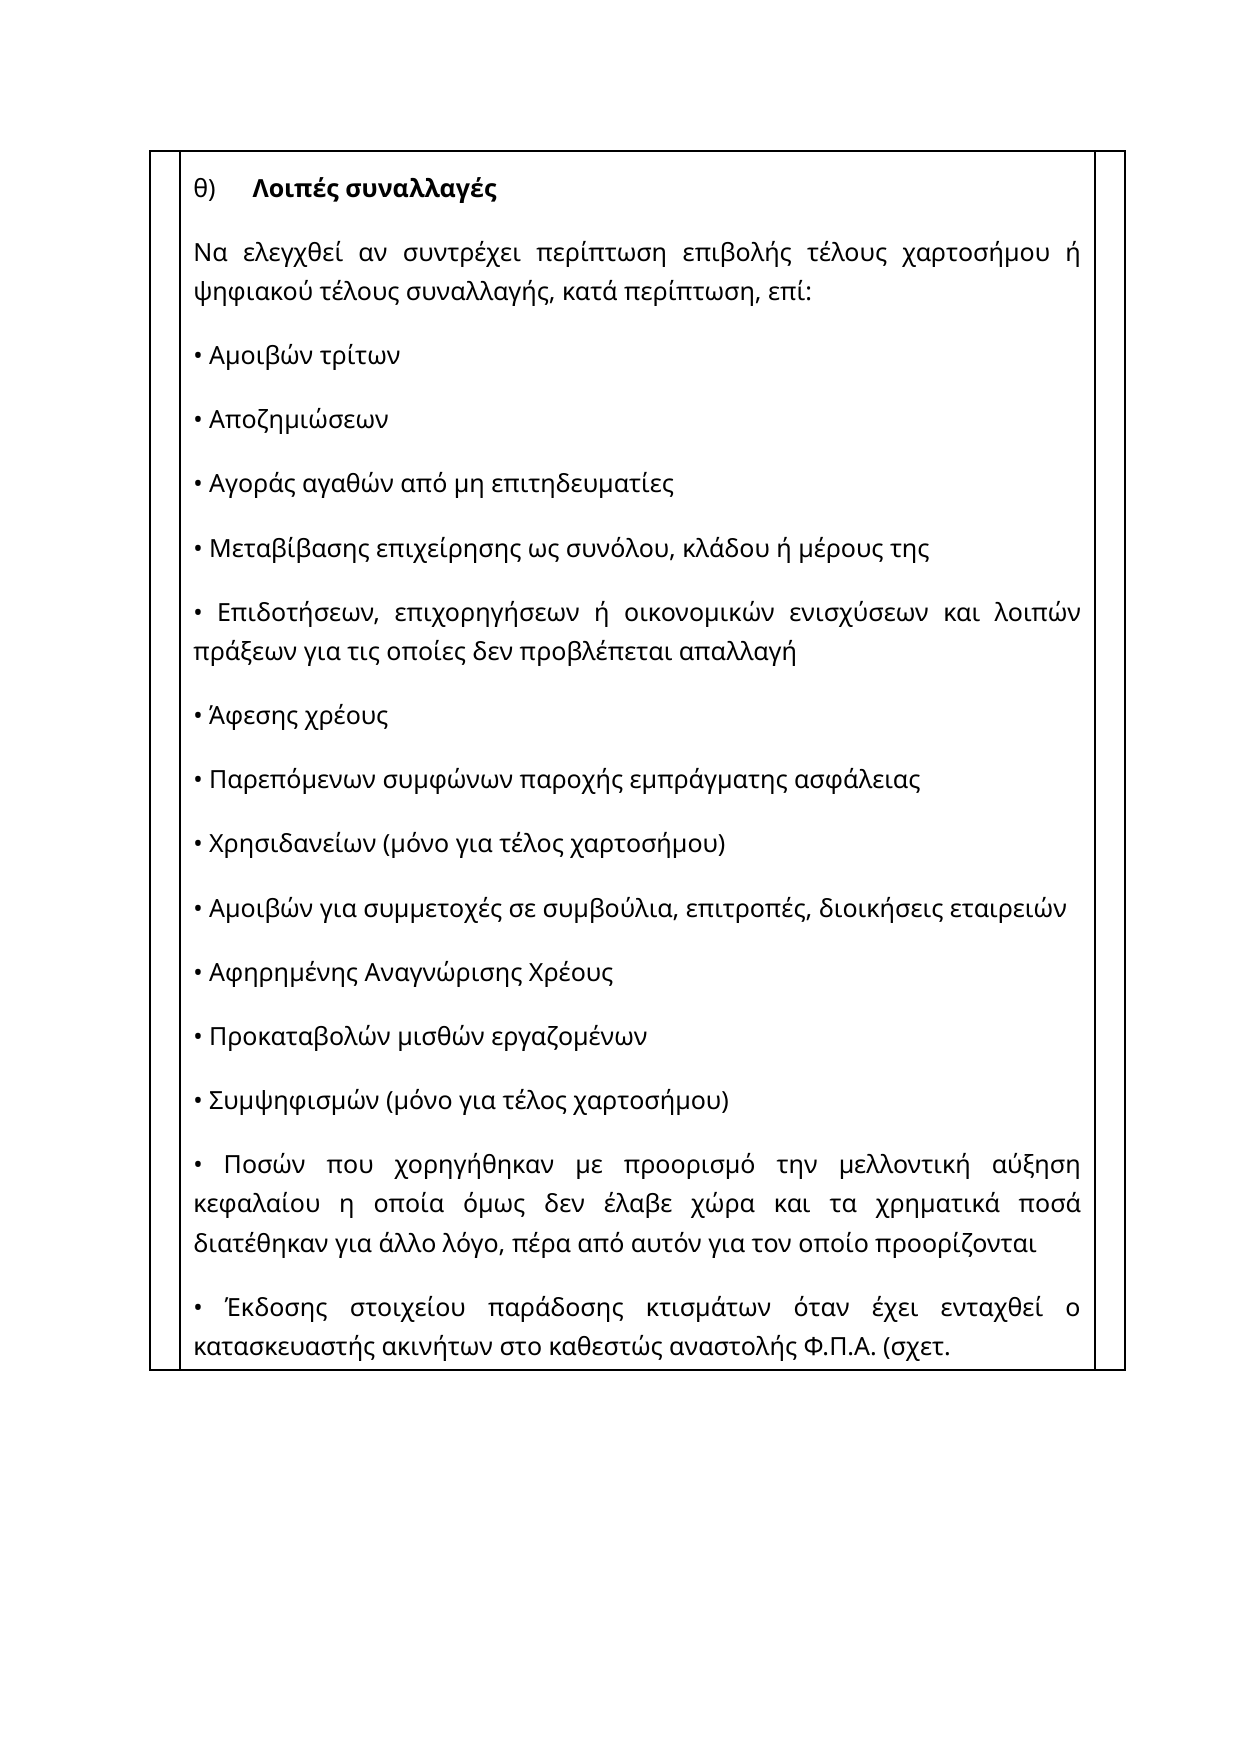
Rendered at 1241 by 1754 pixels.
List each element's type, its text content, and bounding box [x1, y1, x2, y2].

table_cell [151, 152, 179, 1369]
table_cell θ) Λοιπές συναλλαγές Να ελεγχθεί αν συντρέχει περίπτωση επιβολής τέλους χαρτοσήμου ή ψηφιακού τέλους συναλλαγής, κατά περίπτωση, επί: • Αμοιβών τρίτων • Αποζημιώσεων • Αγοράς αγαθών από μη επιτηδευματίες • Μεταβίβασης επιχείρησης ως συνόλου, κλάδου ή μέρους της • Επιδοτήσεων, επιχορηγήσεων ή οικονομικών ενισχύσεων και λοιπών πράξεων για τις οποίες δεν προβλέπεται απαλλαγή • Άφεσης χρέους • Παρεπόμενων συμφώνων παροχής εμπράγματης ασφάλειας • Χρησιδανείων (μόνο για τέλος χαρτοσήμου) • Αμοιβών για συμμετοχές σε συμβούλια, επιτροπές, διοικήσεις εταιρειών • Αφηρημένης Αναγνώρισης Χρέους • Προκαταβολών μισθών εργαζομένων • Συμψηφισμών (μόνο για τέλος χαρτοσήμου) • Ποσών που χορηγήθηκαν με προορισμό την μελλοντική αύξηση κεφαλαίου η οποία όμως δεν έλαβε χώρα και τα χρηματικά ποσά διατέθηκαν για άλλο λόγο, πέρα από αυτόν για τον οποίο προορίζονται • Έκδοσης στοιχείου παράδοσης κτισμάτων όταν έχει ενταχθεί ο κατασκευαστής ακινήτων στο καθεστώς αναστολής Φ.Π.Α. (σχετ. [181, 152, 1094, 1369]
table_cell [1096, 152, 1124, 1369]
